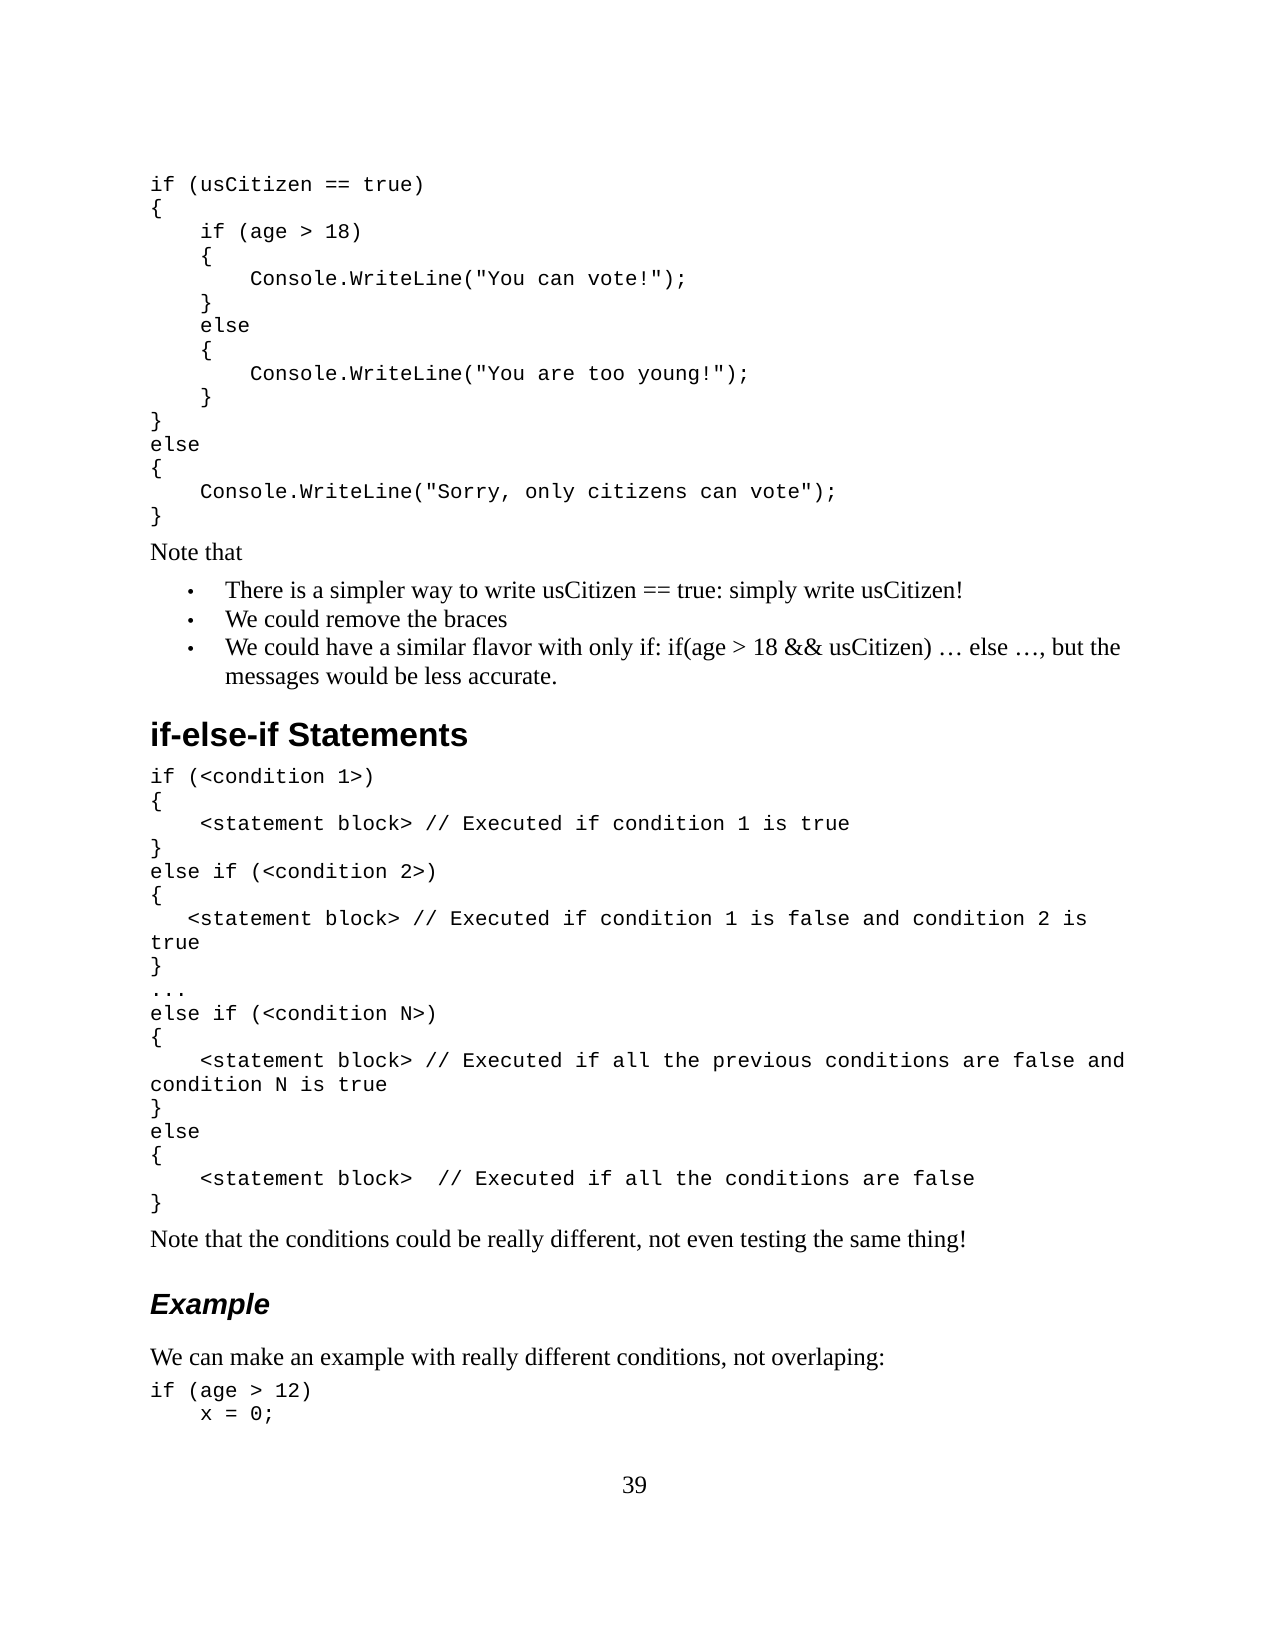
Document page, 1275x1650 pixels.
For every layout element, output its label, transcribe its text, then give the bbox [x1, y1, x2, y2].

text } [150, 955, 1125, 979]
text } [150, 292, 1125, 316]
text else [150, 316, 1125, 339]
text } [150, 505, 1125, 528]
text ... [150, 979, 1125, 1003]
text x = 0; [150, 1403, 1125, 1427]
text { [150, 1026, 1125, 1050]
text } [150, 410, 1125, 434]
text if (<condition 1>) [150, 766, 1125, 790]
text if (usCitizen == true) [150, 174, 1125, 197]
text We can make an example with really different conditions, not overlaping: [150, 1342, 1125, 1371]
text <statement block> // Executed if condition 1 is false and condition 2 is true [150, 908, 1125, 955]
text { [150, 1144, 1125, 1168]
text { [150, 197, 1125, 221]
text { [150, 457, 1125, 481]
text } [150, 386, 1125, 410]
text { [150, 339, 1125, 363]
text } [150, 1192, 1125, 1215]
text Console.WriteLine("You are too young!"); [150, 363, 1125, 386]
text Console.WriteLine("Sorry, only citizens can vote"); [150, 481, 1125, 505]
list We could remove the braces [187, 604, 1125, 632]
text { [150, 790, 1125, 813]
text if (age > 12) [150, 1380, 1125, 1403]
text Note that [150, 537, 1125, 566]
text if (age > 18) [150, 221, 1125, 244]
text Note that the conditions could be really different, not even testing the same thing! [150, 1224, 1125, 1253]
text else [150, 434, 1125, 457]
subtitle if-else-if Statements [150, 715, 1125, 754]
text } [150, 837, 1125, 861]
subtitle Example [150, 1287, 1125, 1321]
text else [150, 1121, 1125, 1144]
text { [150, 884, 1125, 908]
text <statement block> // Executed if condition 1 is true [150, 813, 1125, 837]
text { [150, 244, 1125, 268]
text Console.WriteLine("You can vote!"); [150, 268, 1125, 292]
text <statement block> // Executed if all the conditions are false [150, 1168, 1125, 1192]
text <statement block> // Executed if all the previous conditions are false and condition N is true [150, 1050, 1125, 1097]
text } [150, 1097, 1125, 1121]
list We could have a similar flavor with only if: if(age > 18 && usCitizen) … else …, but the messages would be less accurate. [187, 632, 1125, 690]
list There is a simpler way to write usCitizen == true: simply write usCitizen! [187, 575, 1125, 604]
text else if (<condition 2>) [150, 861, 1125, 884]
text else if (<condition N>) [150, 1003, 1125, 1026]
